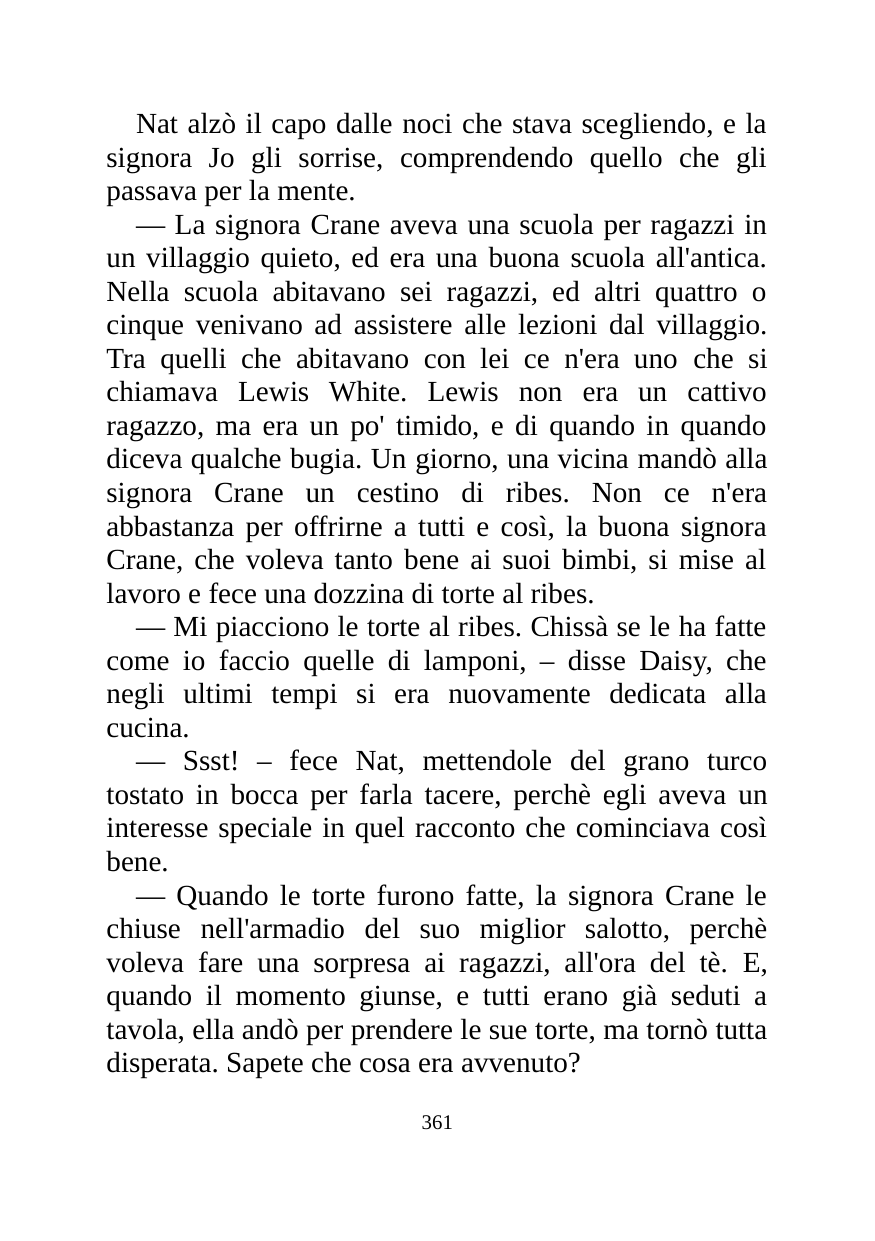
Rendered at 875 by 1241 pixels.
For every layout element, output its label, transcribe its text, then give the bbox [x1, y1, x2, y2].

text — Quando le torte furono fatte, la signora Crane le chiuse nell'armadio del suo miglior salotto, perchè voleva fare una sorpresa ai ragazzi, all'ora del tè. E, quando il momento giunse, e tutti erano già seduti a tavola, ella andò per prendere le sue torte, ma tornò tutta disperata. Sapete che cosa era avvenuto? [106, 878, 768, 1079]
text — Mi piacciono le torte al ribes. Chissà se le ha fatte come io faccio quelle di lamponi, – disse Daisy, che negli ultimi tempi si era nuovamente dedicata alla cucina. [106, 609, 768, 743]
text — La signora Crane aveva una scuola per ragazzi in un villaggio quieto, ed era una buona scuola all'antica. Nella scuola abitavano sei ragazzi, ed altri quattro o cinque venivano ad assistere alle lezioni dal villaggio. Tra quelli che abitavano con lei ce n'era uno che si chiamava Lewis White. Lewis non era un cattivo ragazzo, ma era un po' timido, e di quando in quando diceva qualche bugia. Un giorno, una vicina mandò alla signora Crane un cestino di ribes. Non ce n'era abbastanza per offrirne a tutti e così, la buona signora Crane, che voleva tanto bene ai suoi bimbi, si mise al lavoro e fece una dozzina di torte al ribes. [106, 207, 768, 609]
text Nat alzò il capo dalle noci che stava scegliendo, e la signora Jo gli sorrise, comprendendo quello che gli passava per la mente. [106, 106, 768, 207]
text — Ssst! – fece Nat, mettendole del grano turco tostato in bocca per farla tacere, perchè egli aveva un interesse speciale in quel racconto che cominciava così bene. [106, 743, 768, 878]
